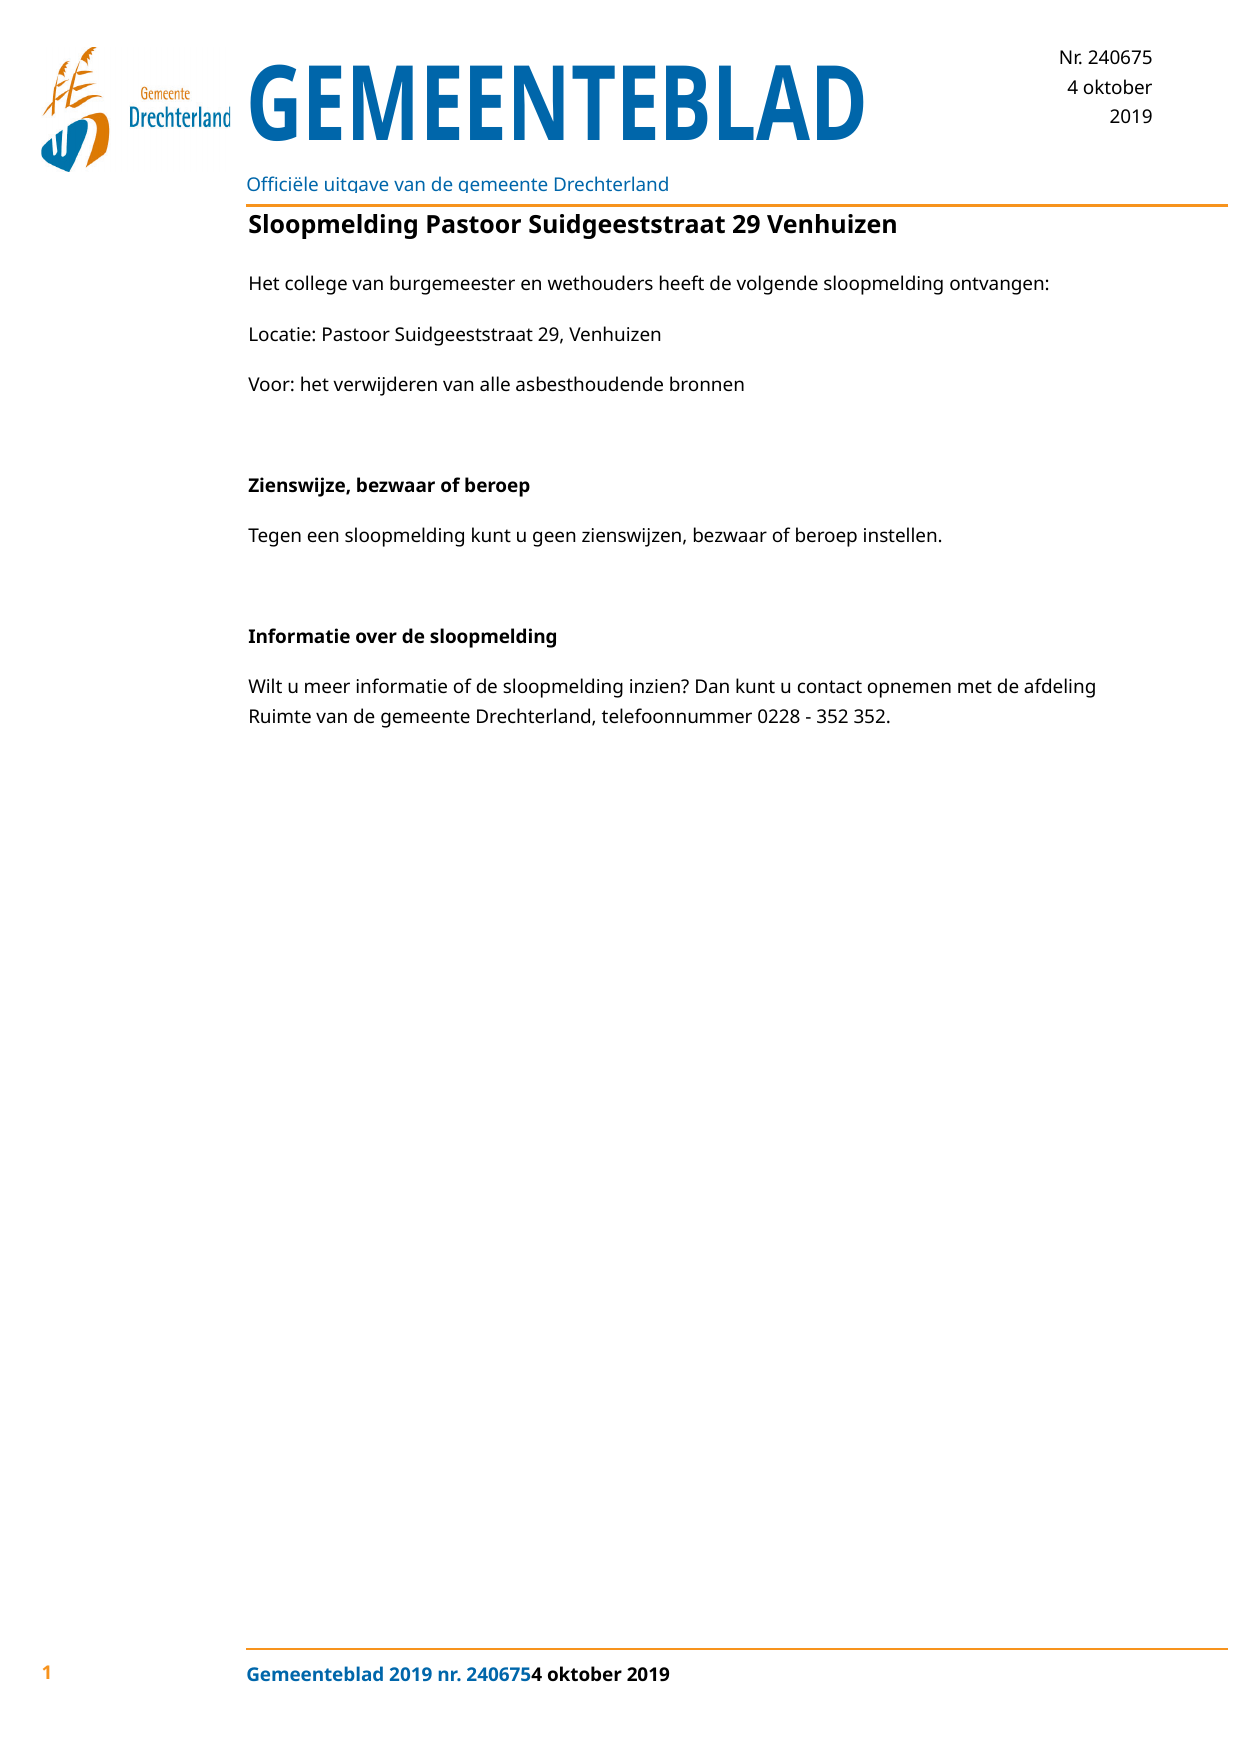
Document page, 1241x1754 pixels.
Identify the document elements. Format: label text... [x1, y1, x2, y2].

text Locatie: Pastoor Suidgeeststraat 29, Venhuizen [248, 321, 1152, 346]
text Het college van burgemeester en wethouders heeft de volgende sloopmelding ontvangen: [248, 270, 1152, 296]
text Sloopmelding Pastoor Suidgeeststraat 29 Venhuizen [248, 207, 1152, 241]
text Zienswijze, bezwaar of beroep [248, 472, 1152, 498]
text Tegen een sloopmelding kunt u geen zienswijzen, bezwaar of beroep instellen. [248, 522, 1152, 548]
picture [41, 47, 231, 172]
text Wilt u meer informatie of de sloopmelding inzien? Dan kunt u contact opnemen met de afdeling Ruimte van de gemeente Drechterland, telefoonnummer 0228 - 352 352. [248, 674, 1152, 729]
text Informatie over de sloopmelding [248, 623, 1152, 649]
picture [226, 115, 231, 124]
text Voor: het verwijderen van alle asbesthoudende bronnen [248, 371, 1152, 397]
picture [41, 158, 64, 172]
